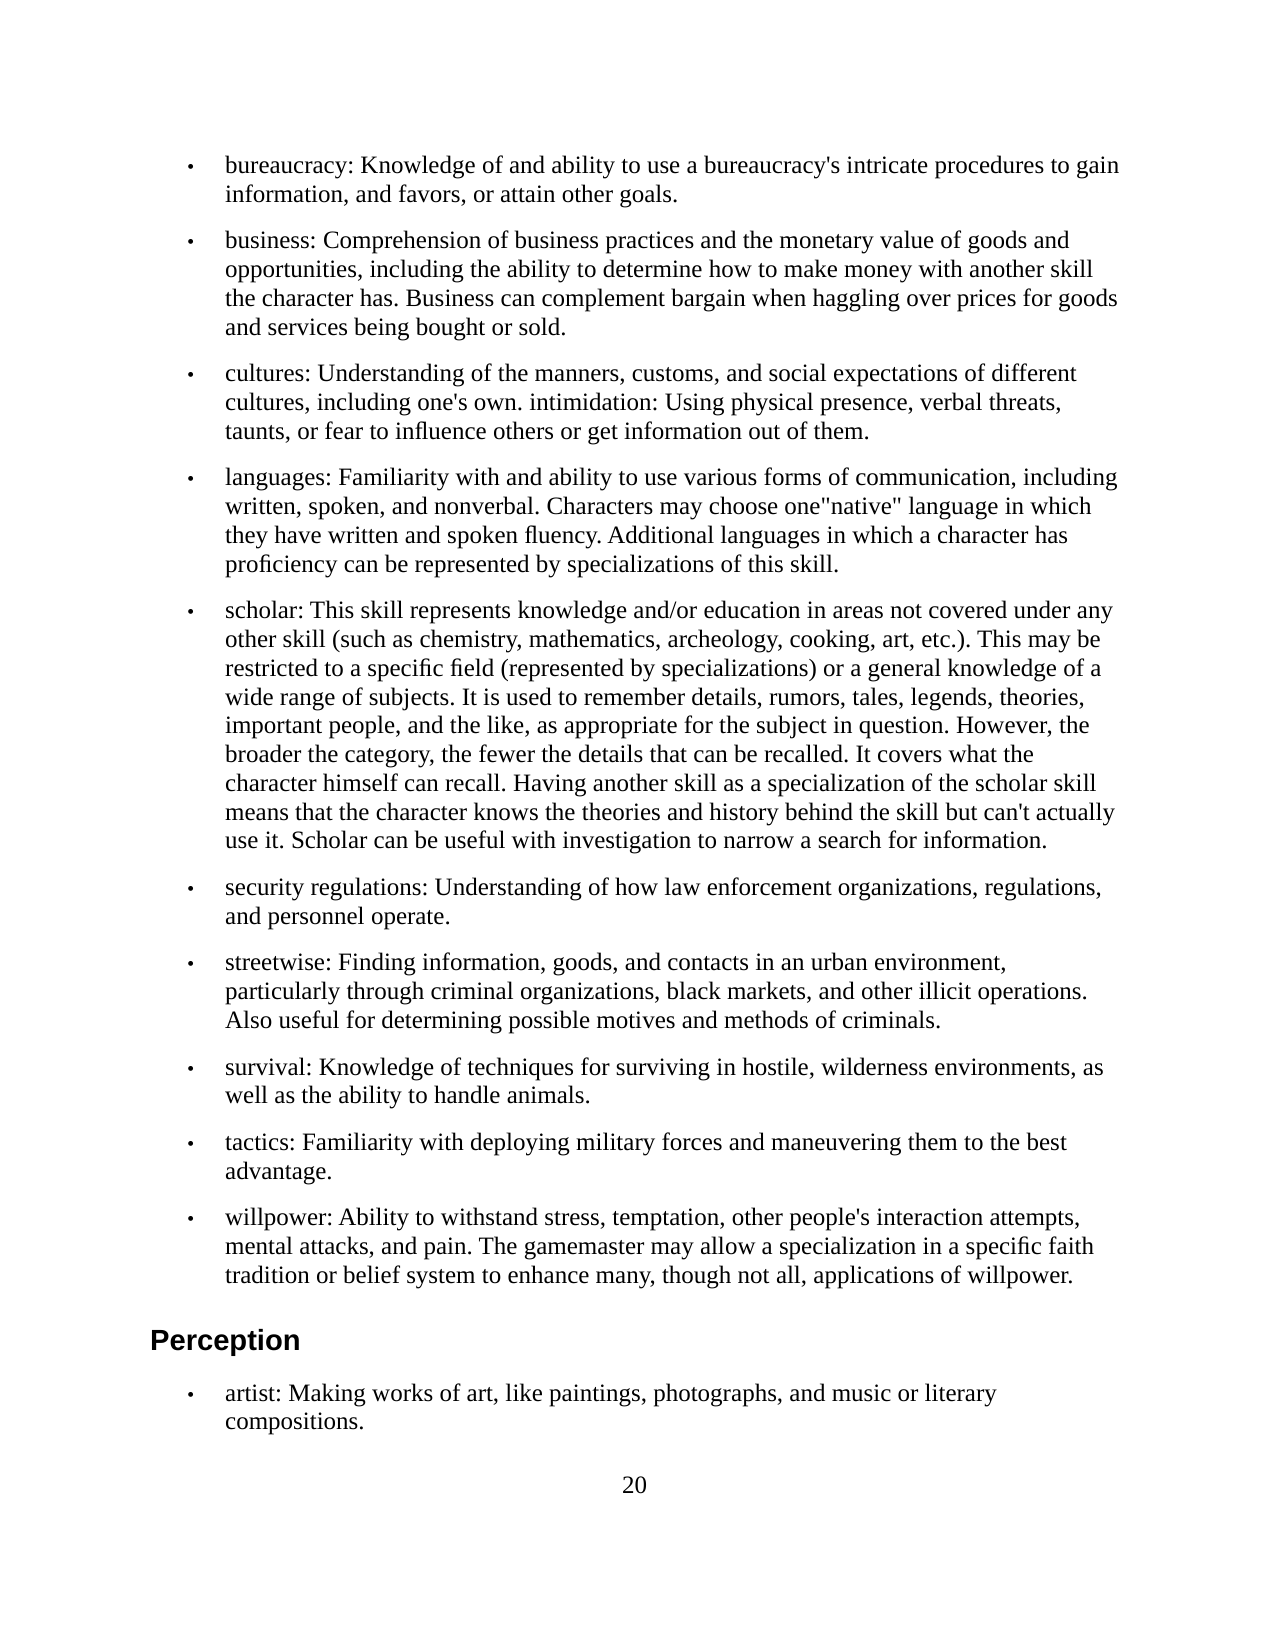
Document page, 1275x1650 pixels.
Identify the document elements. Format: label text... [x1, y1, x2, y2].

list cultures: Understanding of the manners, customs, and social expectations of different cultures, including one's own. intimidation: Using physical presence, verbal threats, taunts, or fear to inﬂuence others or get information out of them. [187, 358, 1125, 444]
list survival: Knowledge of techniques for surviving in hostile, wilderness environments, as well as the ability to handle animals. [187, 1052, 1125, 1109]
list tactics: Familiarity with deploying military forces and maneuvering them to the best advantage. [187, 1127, 1125, 1184]
list streetwise: Finding information, goods, and contacts in an urban environment, particularly through criminal organizations, black markets, and other illicit operations. Also useful for determining possible motives and methods of criminals. [187, 947, 1125, 1034]
subtitle Perception [150, 1323, 1125, 1356]
list languages: Familiarity with and ability to use various forms of communication, including written, spoken, and nonverbal. Characters may choose one"native" language in which they have written and spoken ﬂuency. Additional languages in which a character has proﬁciency can be represented by specializations of this skill. [187, 462, 1125, 577]
list security regulations: Understanding of how law enforcement organizations, regulations, and personnel operate. [187, 872, 1125, 929]
list willpower: Ability to withstand stress, temptation, other people's interaction attempts, mental attacks, and pain. The gamemaster may allow a specialization in a speciﬁc faith tradition or belief system to enhance many, though not all, applications of willpower. [187, 1202, 1125, 1289]
list business: Comprehension of business practices and the monetary value of goods and opportunities, including the ability to determine how to make money with another skill the character has. Business can complement bargain when haggling over prices for goods and services being bought or sold. [187, 225, 1125, 340]
list scholar: This skill represents knowledge and/or education in areas not covered under any other skill (such as chemistry, mathematics, archeology, cooking, art, etc.). This may be restricted to a speciﬁc ﬁeld (represented by specializations) or a general knowledge of a wide range of subjects. It is used to remember details, rumors, tales, legends, theories, important people, and the like, as appropriate for the subject in question. However, the broader the category, the fewer the details that can be recalled. It covers what the character himself can recall. Having another skill as a specialization of the scholar skill means that the character knows the theories and history behind the skill but can't actually use it. Scholar can be useful with investigation to narrow a search for information. [187, 595, 1125, 854]
list artist: Making works of art, like paintings, photographs, and music or literary compositions. [187, 1378, 1125, 1435]
list bureaucracy: Knowledge of and ability to use a bureaucracy's intricate procedures to gain information, and favors, or attain other goals. [187, 150, 1125, 207]
